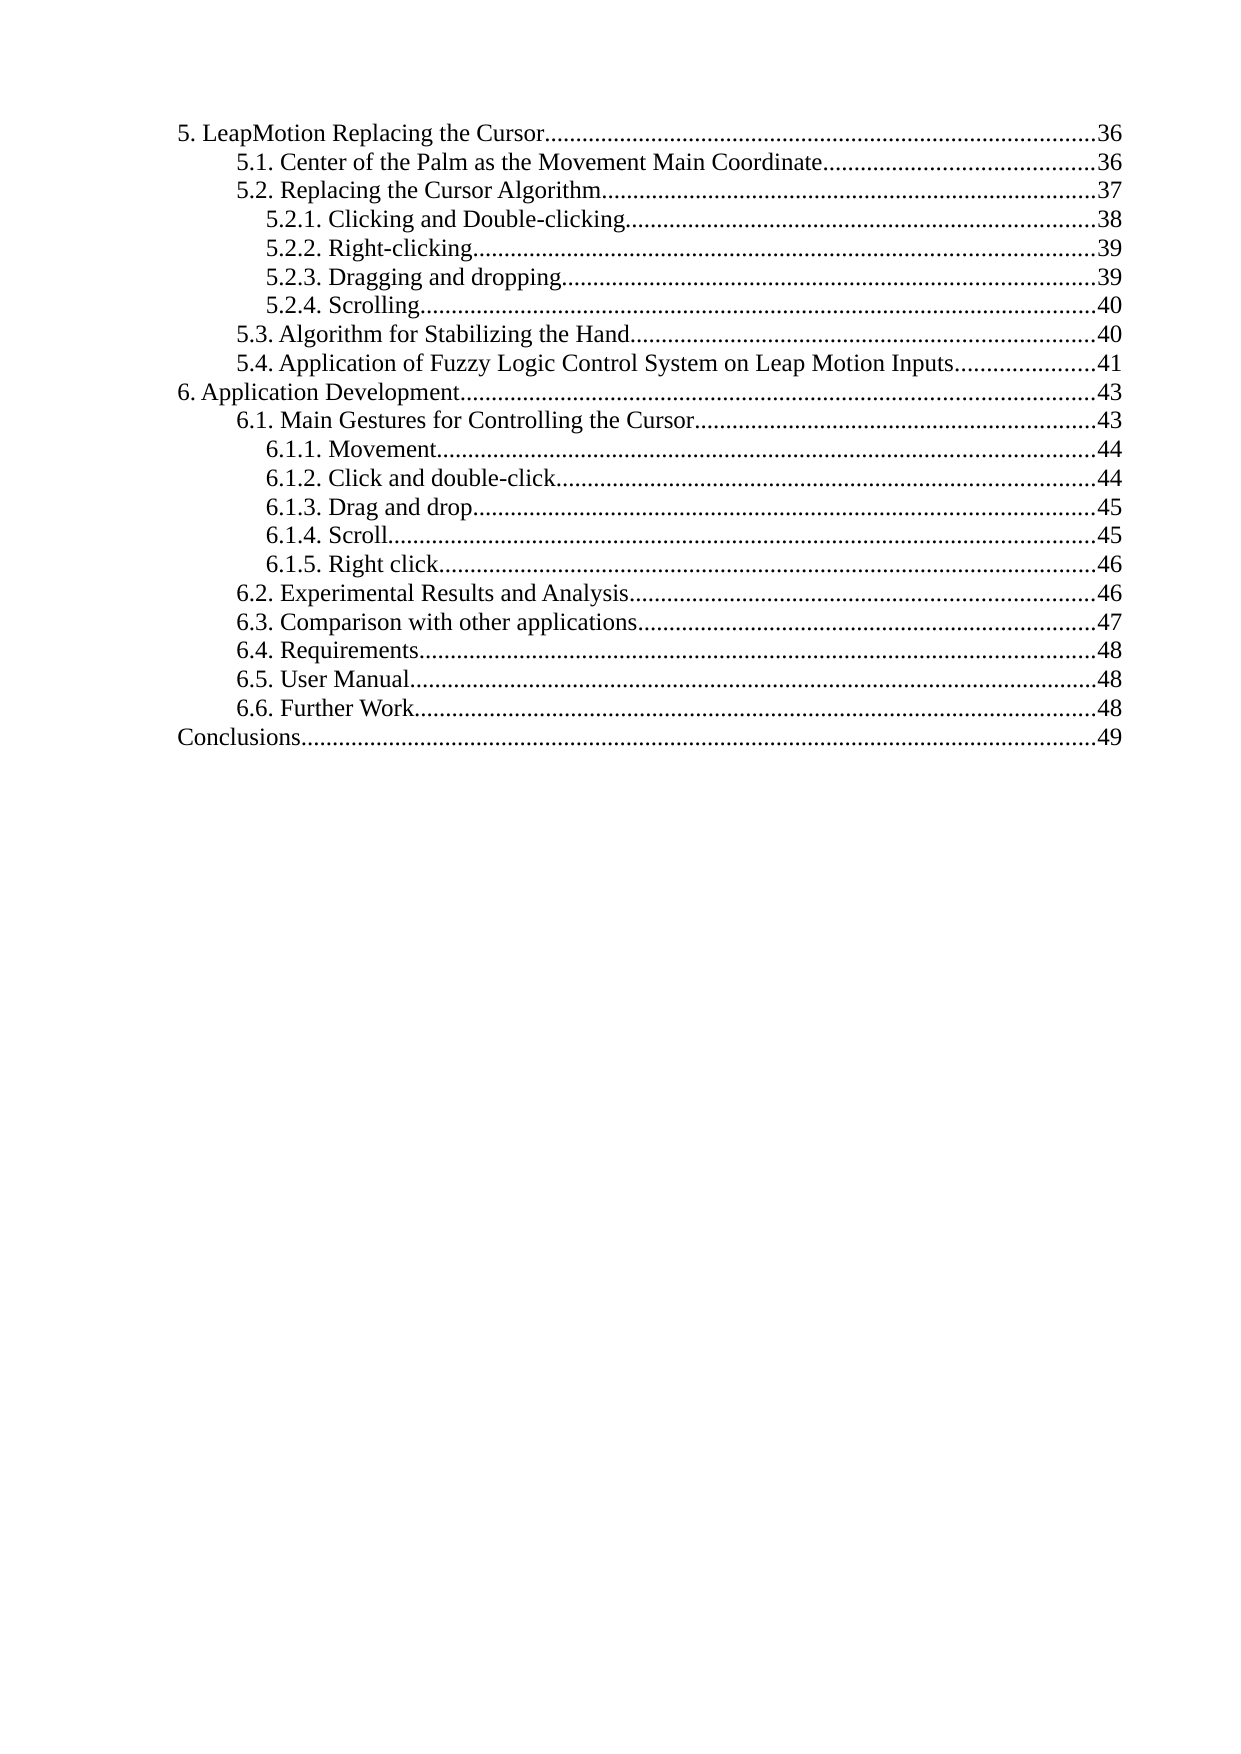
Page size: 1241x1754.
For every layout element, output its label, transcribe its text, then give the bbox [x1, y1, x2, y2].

text 6.1.2. Click and double-click 44 [266, 463, 1122, 492]
text 5. LeapMotion Replacing the Cursor 36 [177, 118, 1122, 147]
text 5.2.3. Dragging and dropping 39 [266, 262, 1122, 291]
text 5.2. Replacing the Cursor Algorithm 37 [236, 176, 1122, 204]
text 5.4. Application of Fuzzy Logic Control System on Leap Motion Inputs 41 [236, 348, 1122, 377]
text 6.1.5. Right click 46 [266, 549, 1122, 578]
text 6.5. User Manual 48 [236, 664, 1122, 693]
text 5.1. Center of the Palm as the Movement Main Coordinate 36 [236, 147, 1122, 176]
text 6.6. Further Work 48 [236, 693, 1122, 722]
text 6.4. Requirements 48 [236, 636, 1122, 664]
text 6.1. Main Gestures for Controlling the Cursor 43 [236, 406, 1122, 434]
text 5.2.2. Right-clicking 39 [266, 233, 1122, 262]
text 6.3. Comparison with other applications 47 [236, 607, 1122, 636]
text 5.3. Algorithm for Stabilizing the Hand 40 [236, 319, 1122, 348]
text 6.1.3. Drag and drop 45 [266, 492, 1122, 521]
text 5.2.4. Scrolling 40 [266, 291, 1122, 319]
text 6. Application Development 43 [177, 377, 1122, 406]
text 6.1.1. Movement 44 [266, 434, 1122, 463]
text 5.2.1. Clicking and Double-clicking 38 [266, 204, 1122, 233]
text Conclusions 49 [177, 722, 1122, 751]
text 6.1.4. Scroll 45 [266, 521, 1122, 549]
text 6.2. Experimental Results and Analysis 46 [236, 578, 1122, 607]
